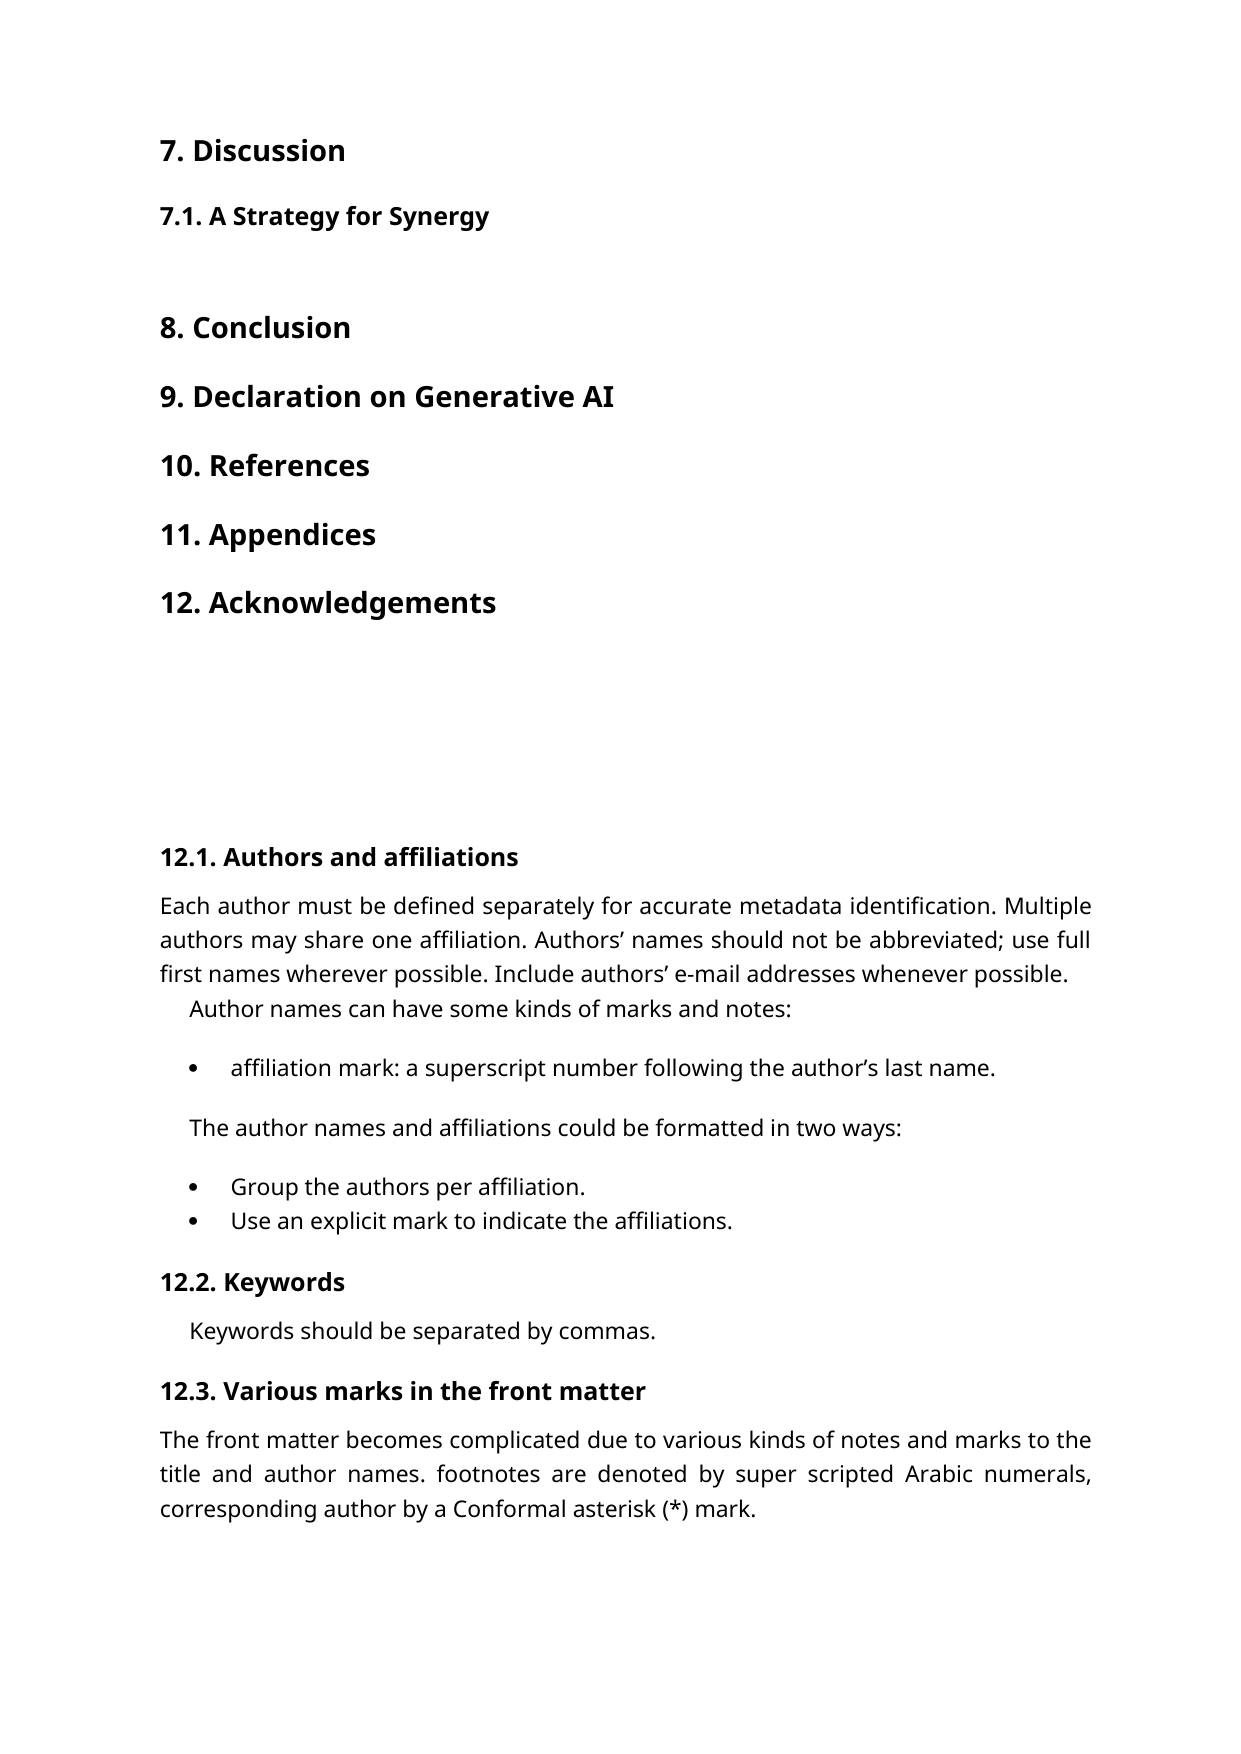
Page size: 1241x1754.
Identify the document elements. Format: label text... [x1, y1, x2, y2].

subtitle Appendices [159, 514, 1093, 553]
subtitle Conclusion [159, 308, 1093, 347]
text The front matter becomes complicated due to various kinds of notes and marks to the title and author names. footnotes are denoted by super scripted Arabic numerals, corresponding author by a Conformal asterisk (*) mark. [159, 1424, 1093, 1524]
subtitle Discussion [159, 130, 1093, 169]
subtitle A Strategy for Synergy [159, 198, 1093, 233]
text The author names and affiliations could be formatted in two ways: [159, 1112, 1093, 1143]
subtitle Keywords [159, 1265, 1093, 1299]
list affiliation mark: a superscript number following the author’s last name. [189, 1052, 1093, 1083]
subtitle Authors and affiliations [159, 840, 1093, 874]
text Author names can have some kinds of marks and notes: [159, 993, 1093, 1024]
text Each author must be defined separately for accurate metadata identification. Multiple authors may share one affiliation. Authors’ names should not be abbreviated; use full first names wherever possible. Include authors’ e-mail addresses whenever possible. [159, 890, 1093, 990]
subtitle Acknowledgements [159, 582, 1093, 622]
list Use an explicit mark to indicate the affiliations. [189, 1205, 1093, 1237]
list Group the authors per affiliation. [189, 1171, 1093, 1202]
subtitle References [159, 445, 1093, 485]
subtitle Various marks in the front matter [159, 1374, 1093, 1408]
subtitle Declaration on Generative AI [159, 376, 1093, 416]
text Keywords should be separated by commas. [159, 1314, 1093, 1346]
